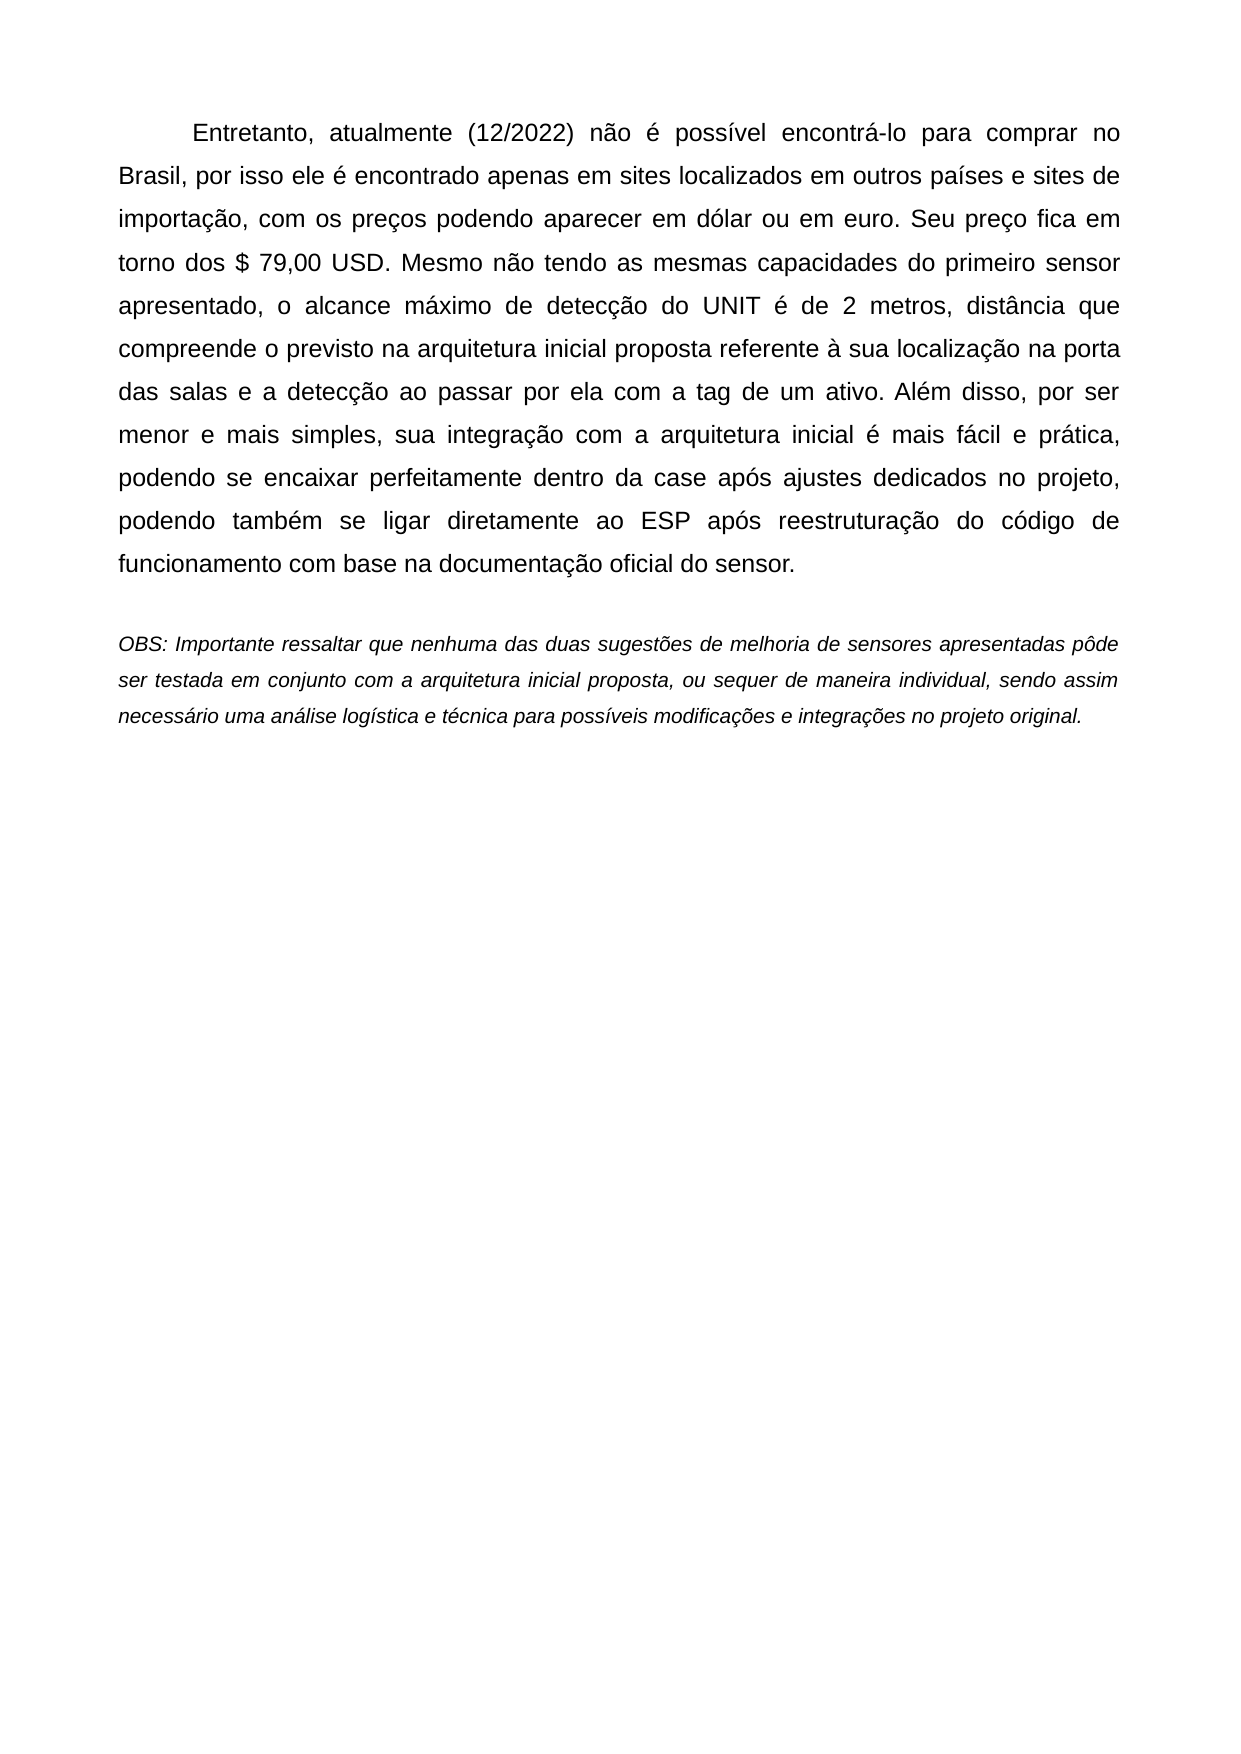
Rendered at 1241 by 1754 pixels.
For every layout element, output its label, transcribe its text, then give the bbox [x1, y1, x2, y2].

text Entretanto, atualmente (12/2022) não é possível encontrá-lo para comprar no Brasil, por isso ele é encontrado apenas em sites localizados em outros países e sites de importação, com os preços podendo aparecer em dólar ou em euro. Seu preço fica em torno dos $ 79,00 USD. Mesmo não tendo as mesmas capacidades do primeiro sensor apresentado, o alcance máximo de detecção do UNIT é de 2 metros, distância que compreende o previsto na arquitetura inicial proposta referente à sua localização na porta das salas e a detecção ao passar por ela com a tag de um ativo. Além disso, por ser menor e mais simples, sua integração com a arquitetura inicial é mais fácil e prática, podendo se encaixar perfeitamente dentro da case após ajustes dedicados no projeto, podendo também se ligar diretamente ao ESP após reestruturação do código de funcionamento com base na documentação oficial do sensor. [118, 118, 1122, 578]
text OBS: Importante ressaltar que nenhuma das duas sugestões de melhoria de sensores apresentadas pôde ser testada em conjunto com a arquitetura inicial proposta, ou sequer de maneira individual, sendo assim necessário uma análise logística e técnica para possíveis modificações e integrações no projeto original. [118, 632, 1122, 728]
